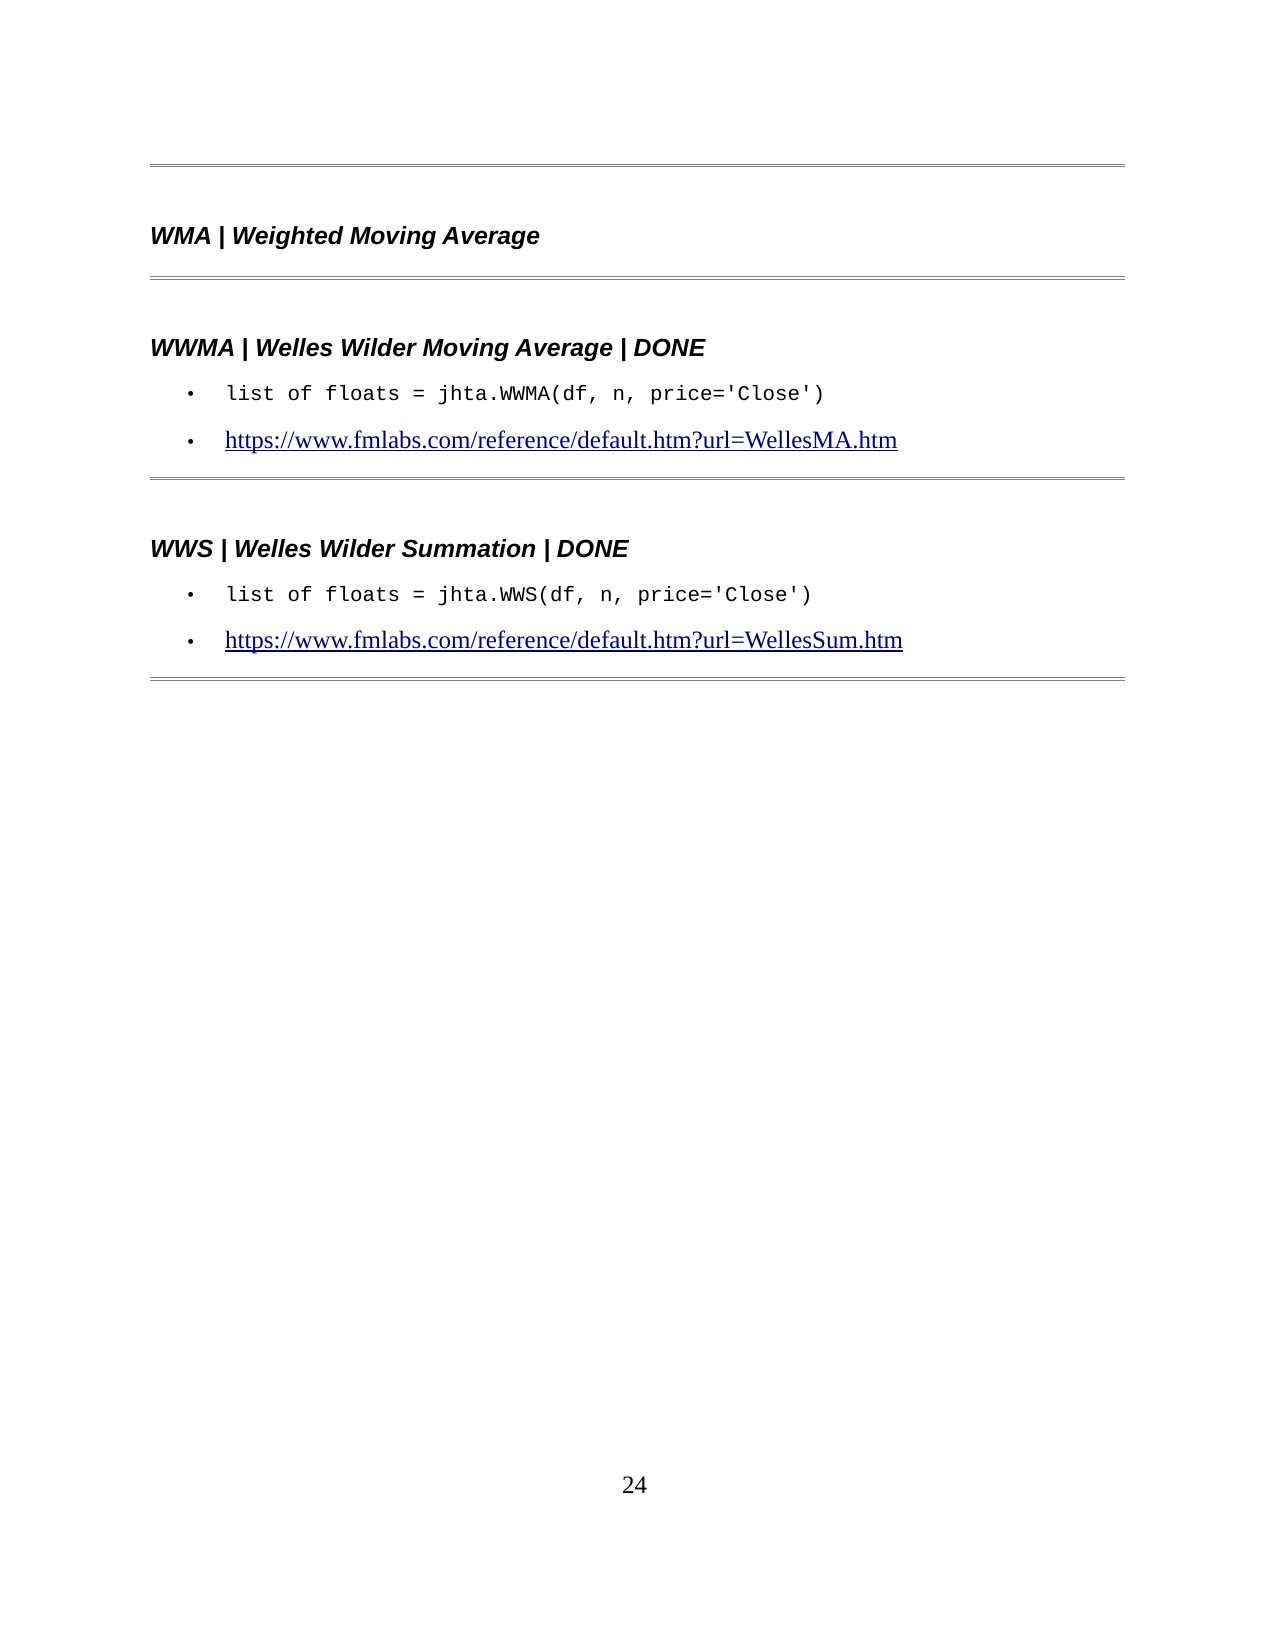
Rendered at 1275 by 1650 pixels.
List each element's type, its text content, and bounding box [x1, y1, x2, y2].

subtitle WWS | Welles Wilder Summation | DONE [150, 534, 1125, 562]
list list of floats = jhta.WWS(df, n, price='Close') [187, 584, 1125, 607]
list https://www.fmlabs.com/reference/default.htm?url=WellesSum.htm [187, 625, 1125, 654]
subtitle WWMA | Welles Wilder Moving Average | DONE [150, 333, 1125, 362]
list list of floats = jhta.WWMA(df, n, price='Close') [187, 383, 1125, 407]
subtitle WMA | Weighted Moving Average [150, 221, 1125, 250]
list https://www.fmlabs.com/reference/default.htm?url=WellesMA.htm [187, 425, 1125, 454]
